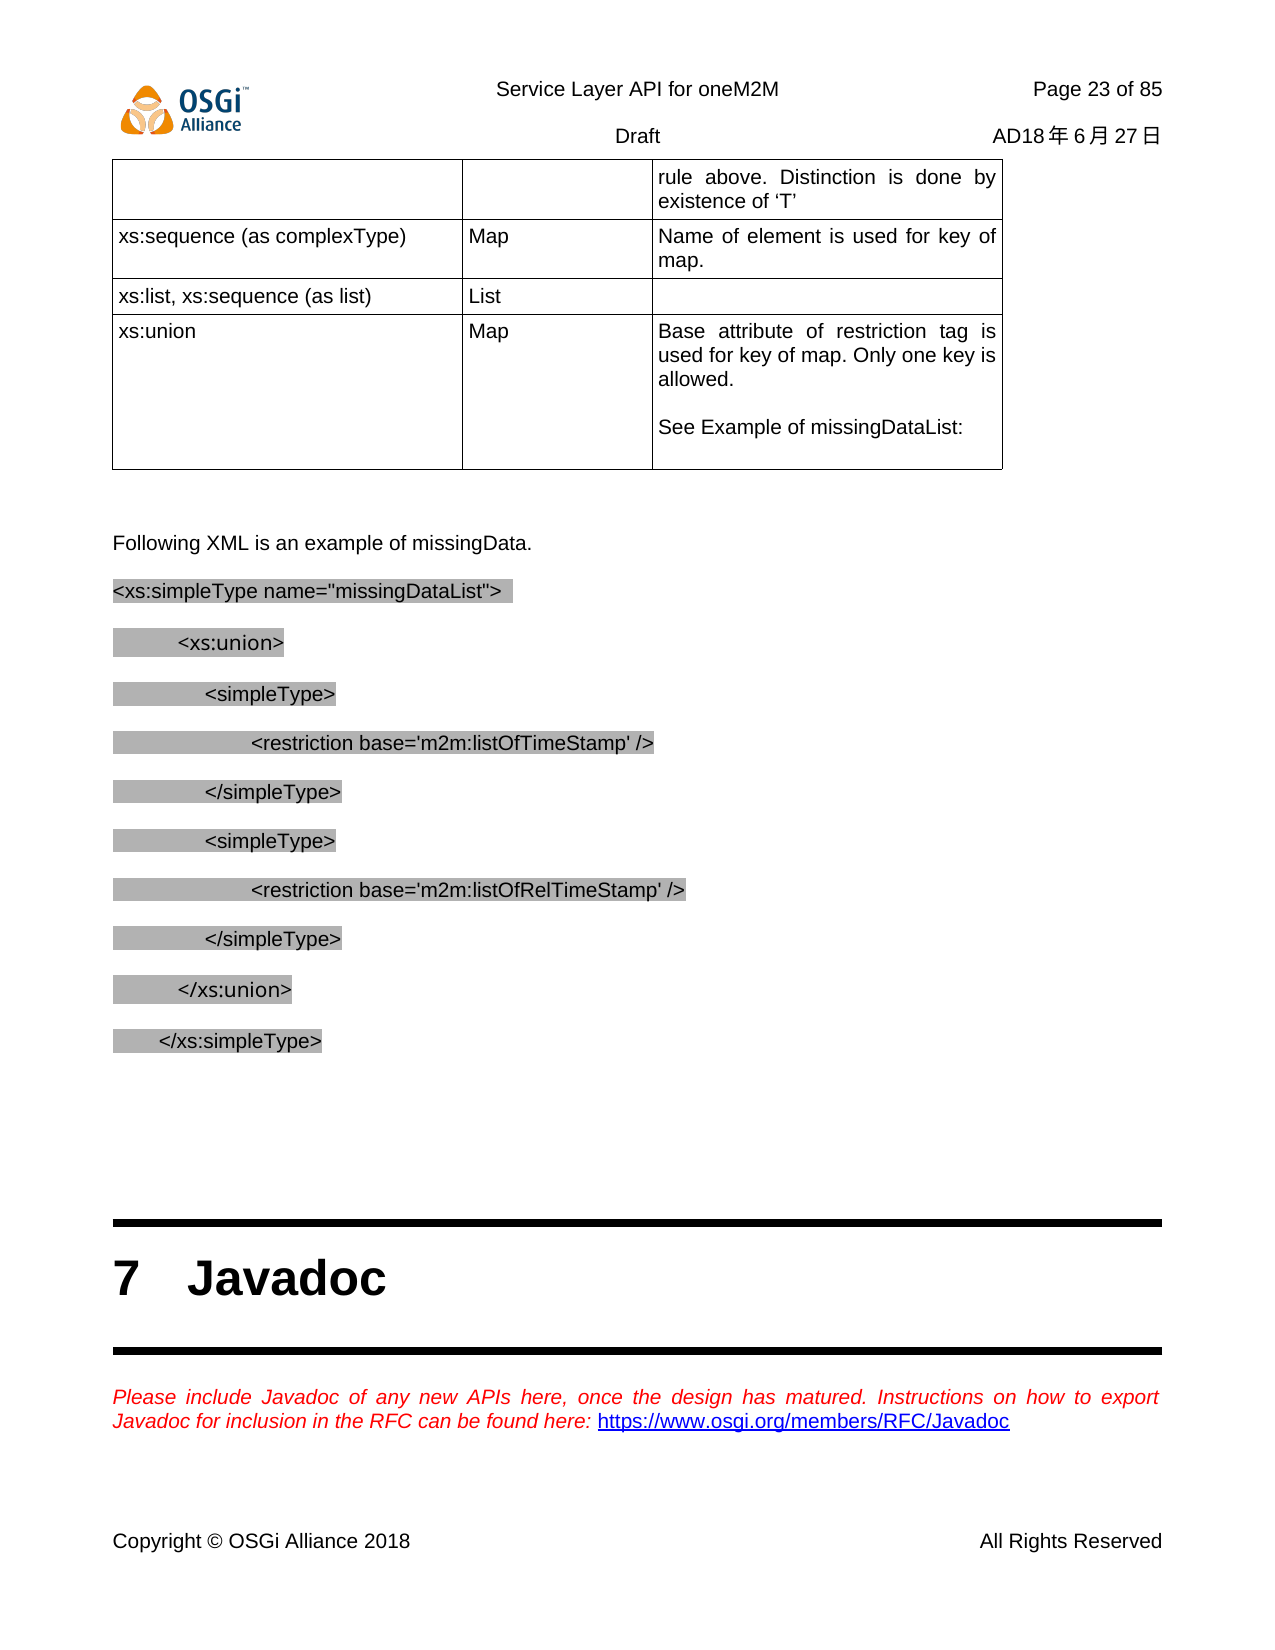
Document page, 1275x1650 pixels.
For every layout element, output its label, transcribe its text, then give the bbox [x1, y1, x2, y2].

text <simpleType> [112, 682, 1162, 706]
text </simpleType> [112, 926, 1162, 950]
text </simpleType> [112, 779, 1162, 803]
table_cell xs:sequence (as complexType) [113, 220, 462, 278]
text <xs:simpleType name="missingDataList"> [112, 579, 1162, 603]
table_cell xs:list, xs:sequence (as list) [113, 279, 462, 313]
text </xs:simpleType> [112, 1029, 1162, 1053]
table_cell xs:union [113, 315, 462, 469]
text </xs:union> [112, 975, 1162, 1004]
picture [113, 78, 257, 142]
table_cell Map [463, 220, 652, 278]
table_cell rule above. Distinction is done by existence of ‘T’ [653, 160, 1002, 218]
text Please include Javadoc of any new APIs here, once the design has matured. Instructions on how to export Javadoc for inclusion in the RFC can be found here: https://www.osgi.org/members/RFC/Javadoc [112, 1384, 1162, 1432]
table_cell [463, 160, 652, 218]
table_cell [113, 160, 462, 218]
text Following XML is an example of missingData. [112, 530, 1162, 554]
text <restriction base='m2m:listOfRelTimeStamp' /> [112, 877, 1162, 901]
table_cell Base attribute of restriction tag is used for key of map. Only one key is allowed. See Example of missingDataList: [653, 315, 1002, 469]
text <restriction base='m2m:listOfTimeStamp' /> [112, 731, 1162, 754]
text <xs:union> [112, 628, 1162, 657]
table_cell Name of element is used for key of map. [653, 220, 1002, 278]
table_cell [653, 279, 1002, 313]
text <simpleType> [112, 828, 1162, 852]
subtitle Javadoc [112, 1220, 1162, 1355]
table_cell Map [463, 315, 652, 469]
table_cell List [463, 279, 652, 313]
